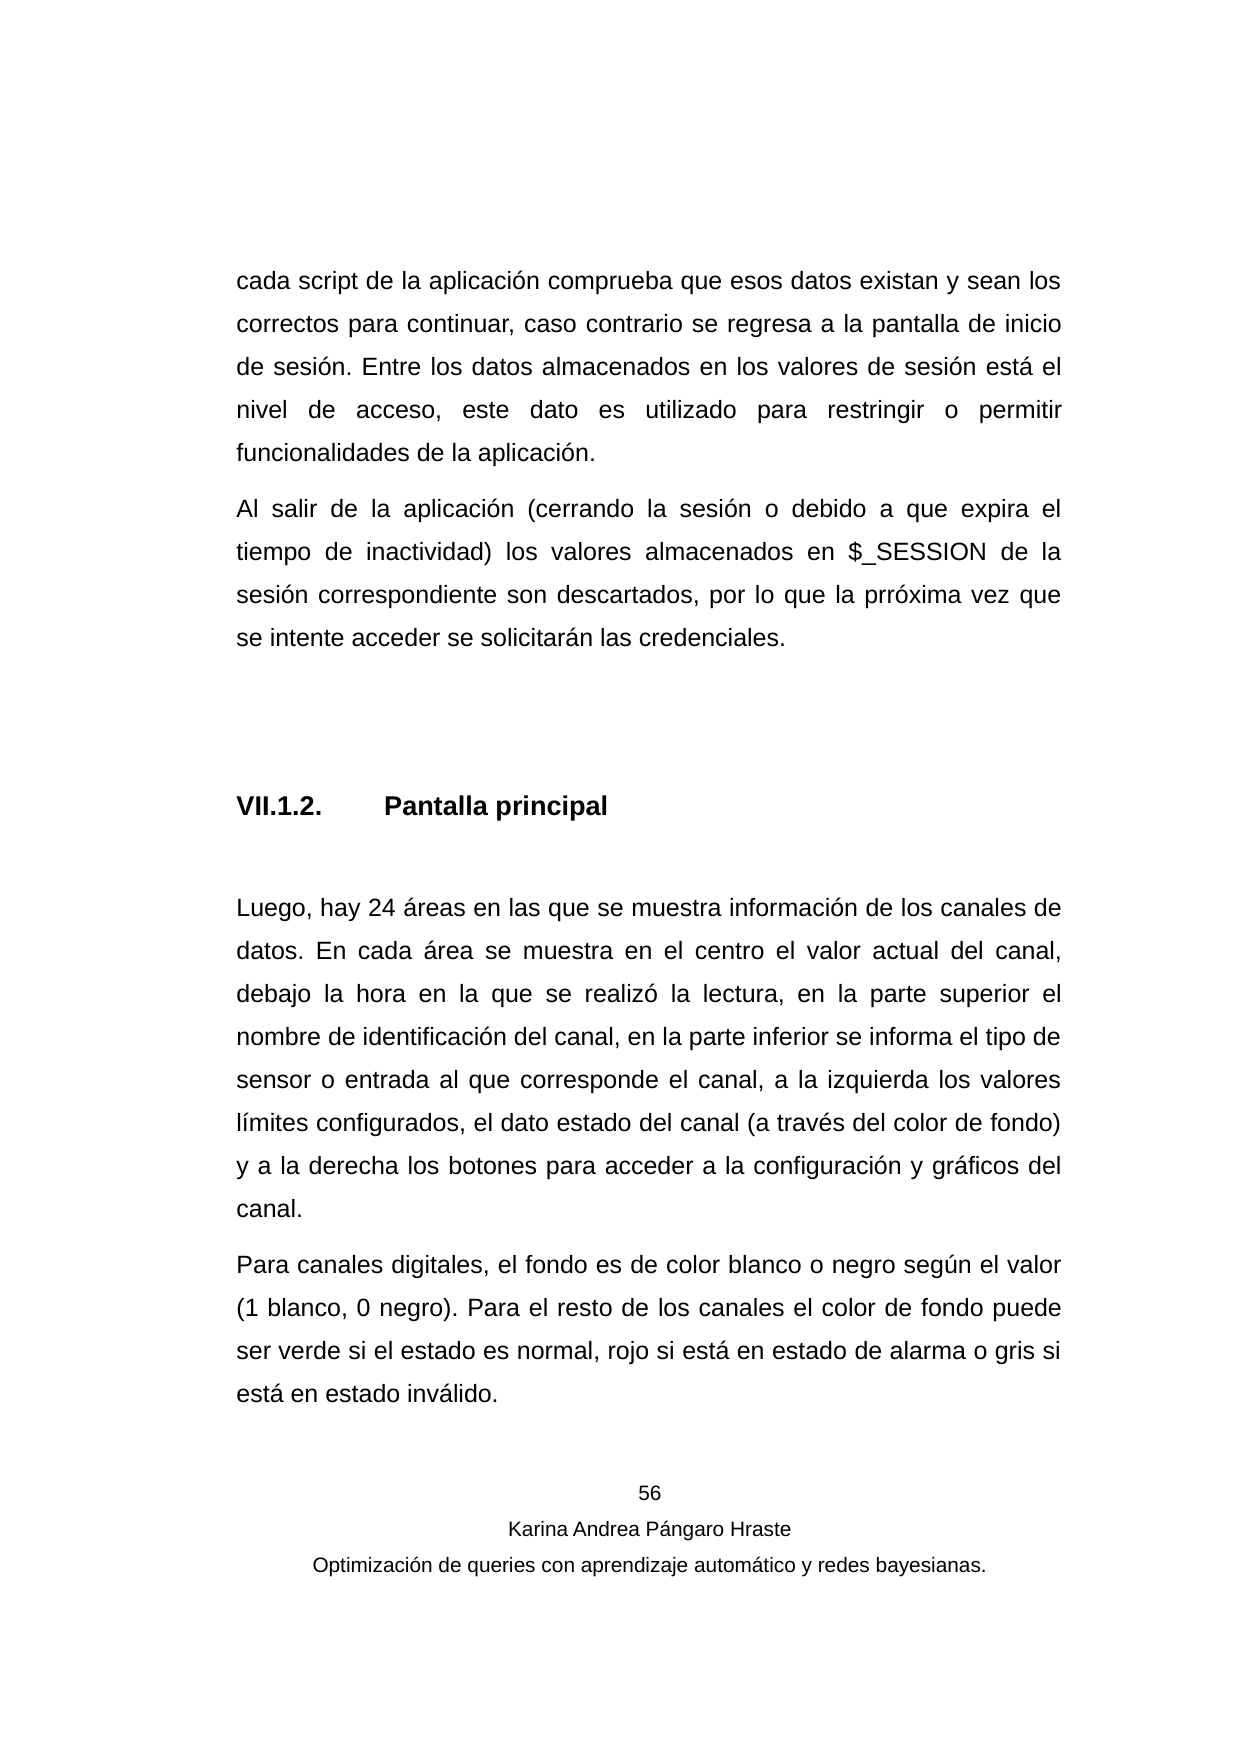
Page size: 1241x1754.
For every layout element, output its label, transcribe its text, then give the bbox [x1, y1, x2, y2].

subtitle Pantalla principal [236, 790, 1063, 821]
text cada script de la aplicación comprueba que esos datos existan y sean los correctos para continuar, caso contrario se regresa a la pantalla de inicio de sesión. Entre los datos almacenados en los valores de sesión está el nivel de acceso, este dato es utilizado para restringir o permitir funcionalidades de la aplicación. [236, 266, 1063, 467]
text Al salir de la aplicación (cerrando la sesión o debido a que expira el tiempo de inactividad) los valores almacenados en $_SESSION de la sesión correspondiente son descartados, por lo que la prróxima vez que se intente acceder se solicitarán las credenciales. [236, 494, 1063, 652]
text Luego, hay 24 áreas en las que se muestra información de los canales de datos. En cada área se muestra en el centro el valor actual del canal, debajo la hora en la que se realizó la lectura, en la parte superior el nombre de identificación del canal, en la parte inferior se informa el tipo de sensor o entrada al que corresponde el canal, a la izquierda los valores límites configurados, el dato estado del canal (a través del color de fondo) y a la derecha los botones para acceder a la configuración y gráficos del canal. [236, 893, 1063, 1223]
text Para canales digitales, el fondo es de color blanco o negro según el valor (1 blanco, 0 negro). Para el resto de los canales el color de fondo puede ser verde si el estado es normal, rojo si está en estado de alarma o gris si está en estado inválido. [236, 1250, 1063, 1408]
